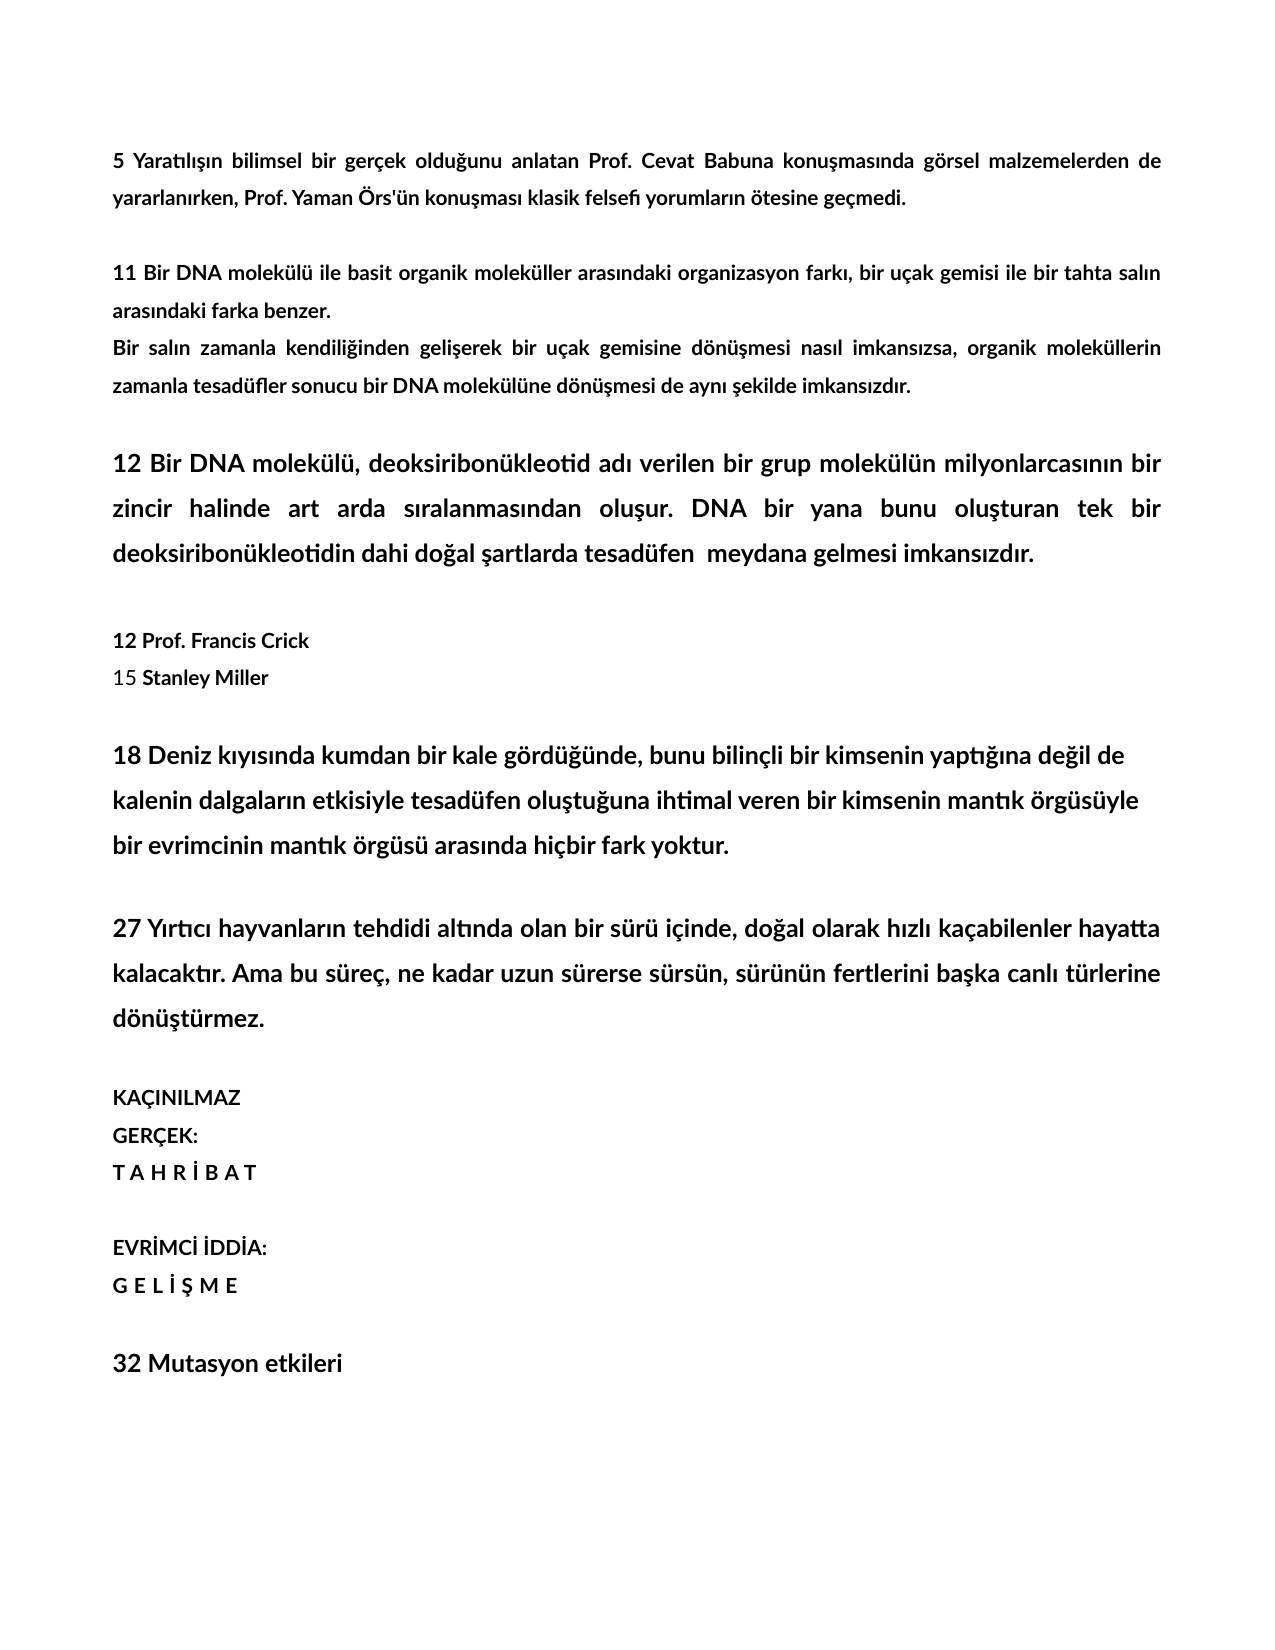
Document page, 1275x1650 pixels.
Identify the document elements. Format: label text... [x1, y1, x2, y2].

text 27 Yırtıcı hayvanların tehdidi altında olan bir sürü içinde, doğal olarak hızlı kaçabilenler hayatta kalacaktır. Ama bu süreç, ne kadar uzun sürerse sürsün, sürünün fertlerini başka canlı türlerine dönüştürmez. [112, 913, 1162, 1033]
text EVRİMCİ İDDİA: [112, 1235, 1162, 1260]
text TAHRİBAT [112, 1160, 1162, 1185]
text GERÇEK: [112, 1123, 1162, 1148]
text 12 Prof. Francis Crick [112, 628, 1162, 653]
text Bir salın zamanla kendiliğinden gelişerek bir uçak gemisine dönüşmesi nasıl imkansızsa, organik moleküllerin zamanla tesadüfler sonucu bir DNA molekülüne dönüşmesi de aynı şekilde imkansızdır. [112, 335, 1162, 398]
text 5 Yaratılışın bilimsel bir gerçek olduğunu anlatan Prof. Cevat Babuna konuşmasında görsel malzemelerden de yararlanırken, Prof. Yaman Örs'ün konuşması klasik felsefi yorumların ötesine geçmedi. [112, 148, 1162, 210]
text 11 Bir DNA molekülü ile basit organik moleküller arasındaki organizasyon farkı, bir uçak gemisi ile bir tahta salın arasındaki farka benzer. [112, 260, 1162, 323]
text KAÇINILMAZ [112, 1085, 1162, 1110]
text 12 Bir DNA molekülü, deoksiribonükleotid adı verilen bir grup molekülün milyonlarcasının bir zincir halinde art arda sıralanmasından oluşur. DNA bir yana bunu oluşturan tek bir deoksiribonükleotidin dahi doğal şartlarda tesadüfen meydana gelmesi imkansızdır. [112, 448, 1162, 568]
text 15 Stanley Miller [112, 665, 1162, 690]
text 32 Mutasyon etkileri [112, 1348, 1162, 1378]
text GELİŞME [112, 1273, 1162, 1298]
text 18 Deniz kıyısında kumdan bir kale gördüğünde, bunu bilinçli bir kimsenin yaptığına değil de kalenin dalgaların etkisiyle tesadüfen oluştuğuna ihtimal veren bir kimsenin mantık örgüsüyle bir evrimcinin mantık örgüsü arasında hiçbir fark yoktur. [112, 740, 1162, 860]
